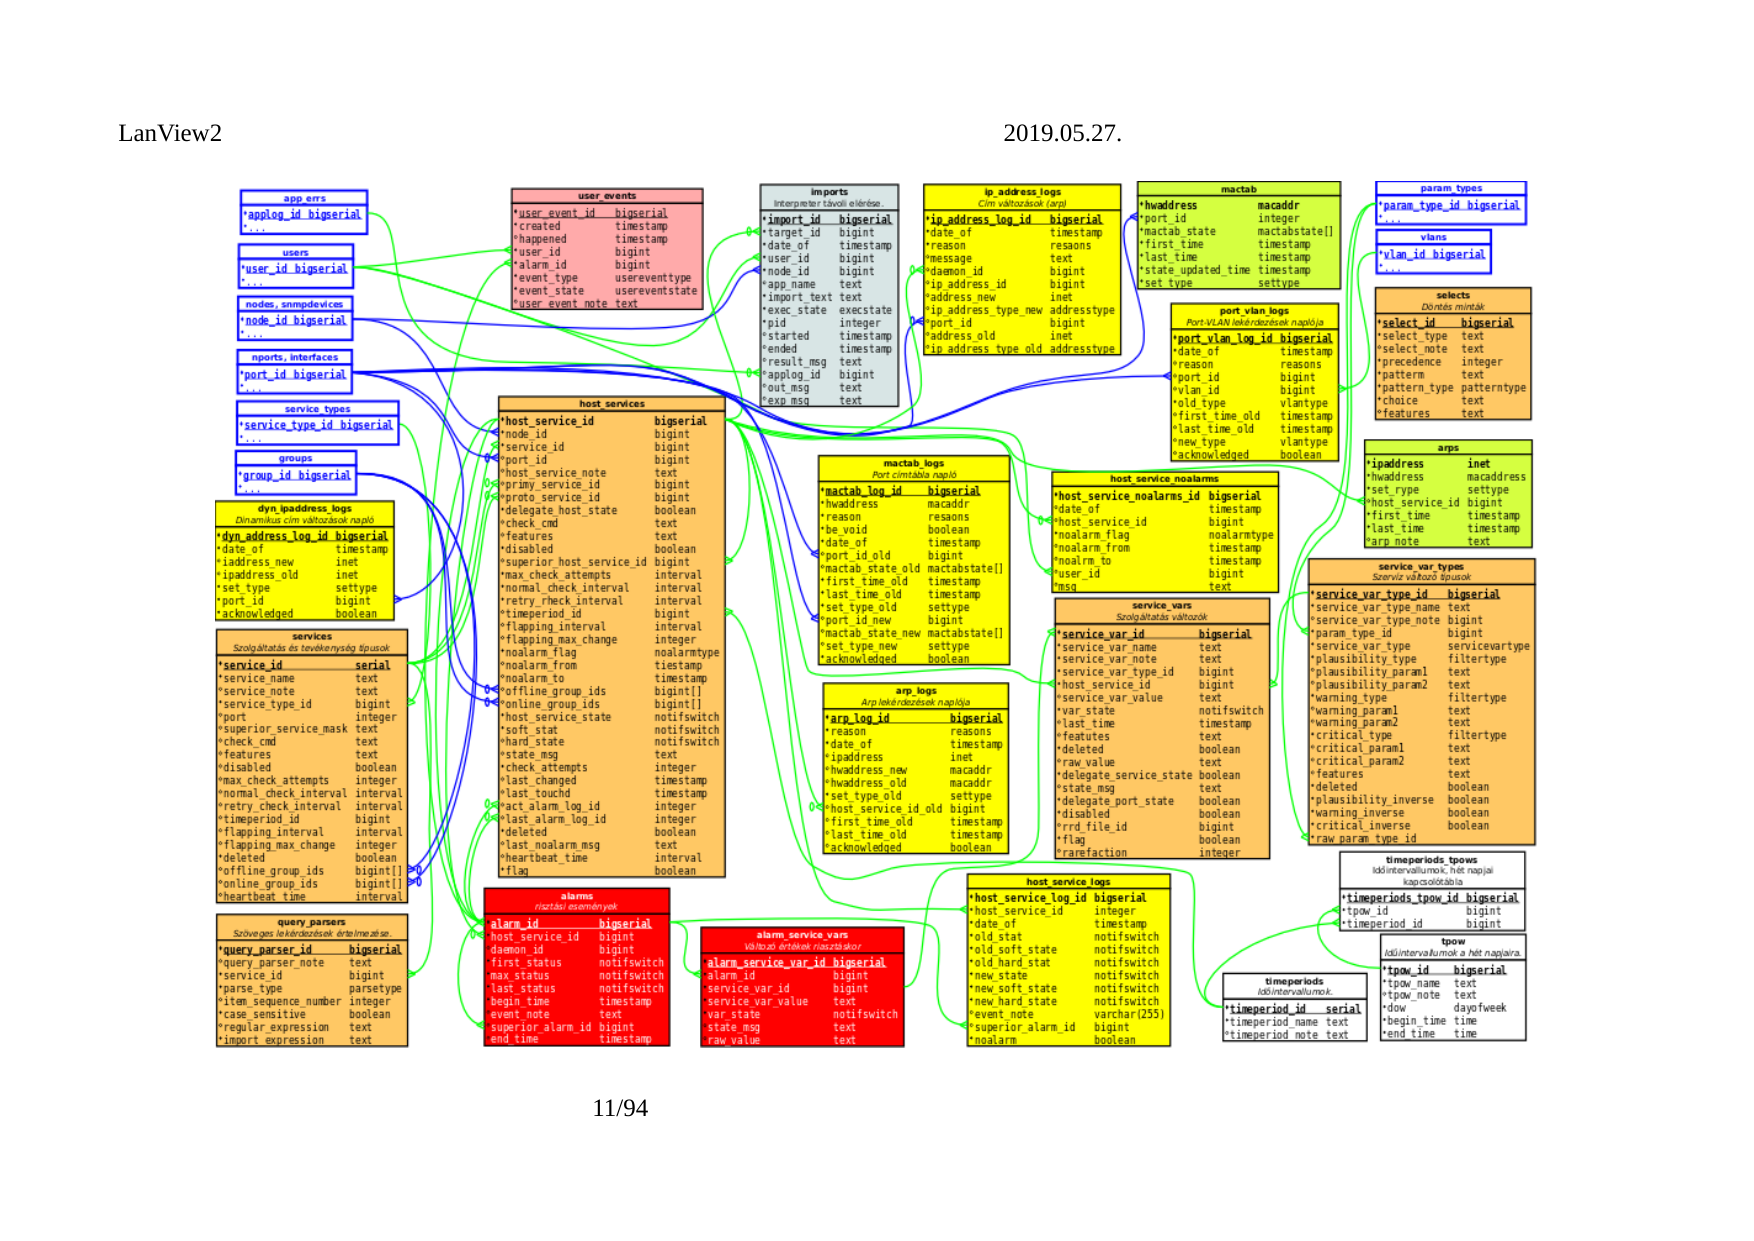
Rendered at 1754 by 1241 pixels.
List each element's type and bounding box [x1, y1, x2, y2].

picture [220, 183, 1534, 1047]
